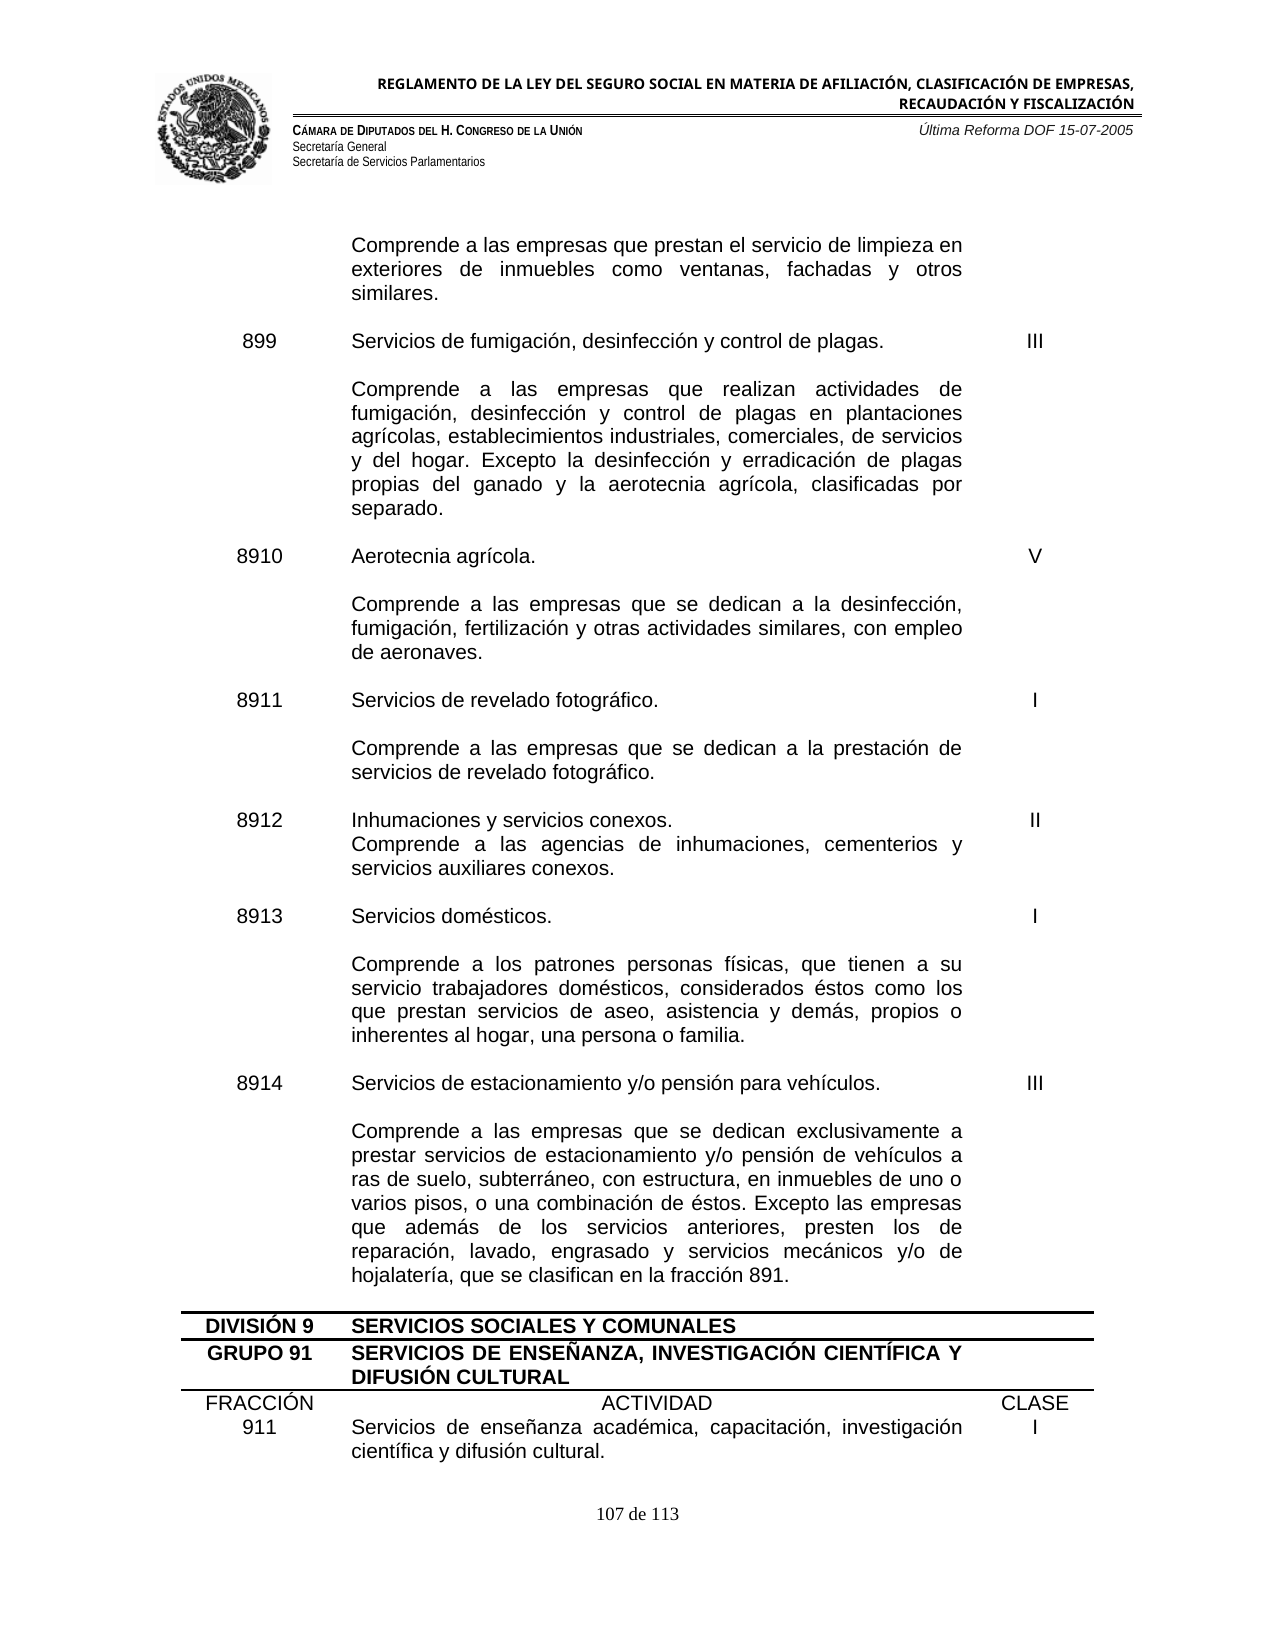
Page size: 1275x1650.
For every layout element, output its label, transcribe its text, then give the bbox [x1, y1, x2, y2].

table_cell [976, 1341, 1094, 1389]
table_cell Servicios de revelado fotográfico. Comprende a las empresas que se dedican a la prestación de servicios de revelado fotográfico. [338, 688, 976, 808]
table_cell II [976, 808, 1094, 903]
table_cell SERVICIOS SOCIALES Y COMUNALES [338, 1314, 976, 1338]
table_cell I [976, 904, 1094, 1071]
table_cell 899 [181, 329, 338, 544]
table_cell CLASE [976, 1391, 1094, 1414]
table_cell I [976, 1415, 1094, 1486]
table_cell [976, 1314, 1094, 1338]
table_cell 911 [181, 1415, 338, 1486]
table_cell GRUPO 91 [181, 1341, 338, 1389]
table_cell 8914 [181, 1071, 338, 1311]
table_cell 8911 [181, 688, 338, 808]
table_cell V [976, 544, 1094, 688]
table_cell Servicios de fumigación, desinfección y control de plagas. Comprende a las empresas que realizan actividades de fumigación, desinfección y control de plagas en plantaciones agrícolas, establecimientos industriales, comerciales, de servicios y del hogar. Excepto la desinfección y erradicación de plagas propias del ganado y la aerotecnia agrícola, clasificadas por separado. [338, 329, 976, 544]
table_cell I [976, 688, 1094, 808]
table_cell 8913 [181, 904, 338, 1071]
table_cell Aerotecnia agrícola. Comprende a las empresas que se dedican a la desinfección, fumigación, fertilización y otras actividades similares, con empleo de aeronaves. [338, 544, 976, 688]
table_cell ACTIVIDAD [338, 1391, 976, 1414]
table_cell 8910 [181, 544, 338, 688]
table_cell Servicios domésticos. Comprende a los patrones personas físicas, que tienen a su servicio trabajadores domésticos, considerados éstos como los que prestan servicios de aseo, asistencia y demás, propios o inherentes al hogar, una persona o familia. [338, 904, 976, 1071]
table_cell III [976, 1071, 1094, 1311]
table_cell Comprende a las empresas que prestan el servicio de limpieza en exteriores de inmuebles como ventanas, fachadas y otros similares. [338, 233, 976, 328]
table_cell III [976, 329, 1094, 544]
table_cell SERVICIOS DE ENSEÑANZA, INVESTIGACIÓN CIENTÍFICA Y DIFUSIÓN CULTURAL [338, 1341, 976, 1389]
table_cell 8912 [181, 808, 338, 903]
table_cell [976, 233, 1094, 328]
table_cell Inhumaciones y servicios conexos. Comprende a las agencias de inhumaciones, cementerios y servicios auxiliares conexos. [338, 808, 976, 903]
table_cell [181, 233, 338, 328]
table_cell Servicios de enseñanza académica, capacitación, investigación científica y difusión cultural. [338, 1415, 976, 1486]
table_cell FRACCIÓN [181, 1391, 338, 1414]
table_cell Servicios de estacionamiento y/o pensión para vehículos. Comprende a las empresas que se dedican exclusivamente a prestar servicios de estacionamiento y/o pensión de vehículos a ras de suelo, subterráneo, con estructura, en inmuebles de uno o varios pisos, o una combinación de éstos. Excepto las empresas que además de los servicios anteriores, presten los de reparación, lavado, engrasado y servicios mecánicos y/o de hojalatería, que se clasifican en la fracción 891. [338, 1071, 976, 1311]
table_cell DIVISIÓN 9 [181, 1314, 338, 1338]
